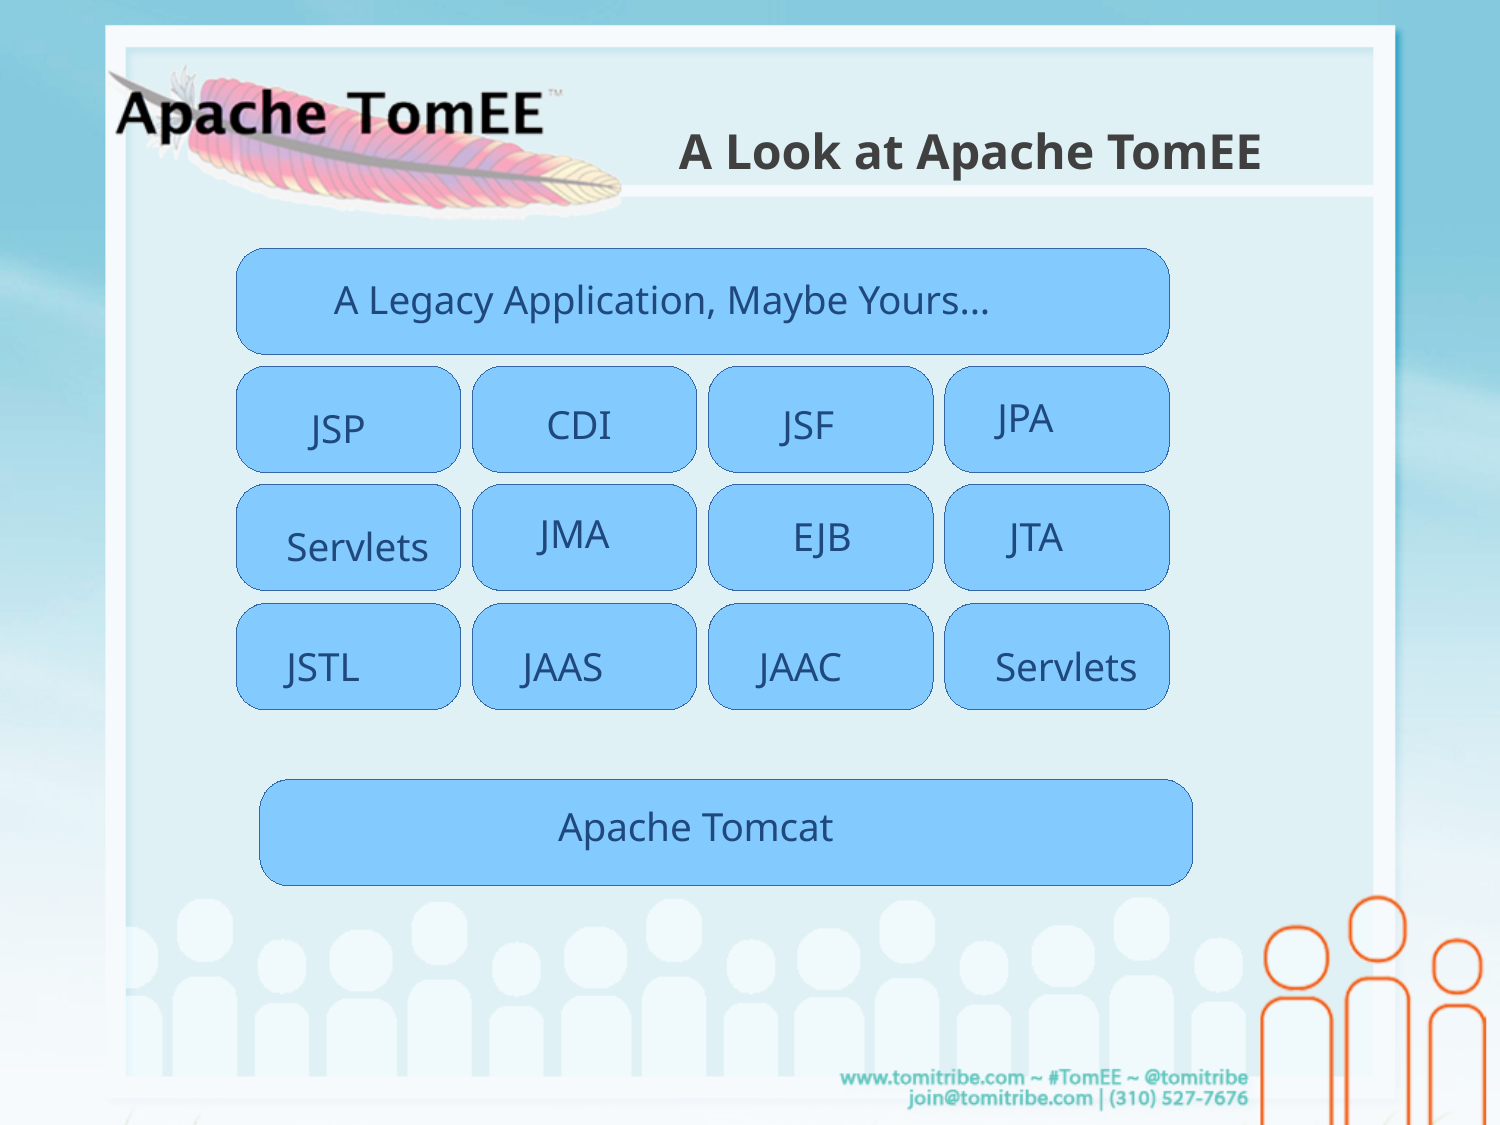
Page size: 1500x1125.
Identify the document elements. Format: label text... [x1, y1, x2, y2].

text_box [245, 702, 451, 710]
text_box [472, 484, 697, 591]
text_box [236, 366, 461, 473]
text_box [944, 484, 1170, 591]
text_box JAAC [708, 602, 925, 702]
text_box JPA [947, 354, 1112, 454]
text_box [236, 248, 1168, 355]
text_box [954, 702, 1160, 710]
text_box JSTL [236, 602, 453, 702]
text_box JTA [958, 472, 1098, 573]
text_box EJB [742, 472, 875, 573]
picture [0, 0, 1500, 1125]
text_box Servlets [944, 602, 1161, 702]
text_box [708, 484, 934, 591]
text_box JSF [732, 361, 862, 461]
text_box [472, 366, 697, 473]
text_box [246, 583, 451, 591]
text_box [708, 366, 934, 473]
text_box [689, 613, 697, 701]
text_box JSP [260, 364, 391, 465]
text_box [482, 702, 688, 710]
text_box A Legacy Application, Maybe Yours... [283, 236, 1205, 336]
text_box Apache Tomcat [507, 762, 1099, 863]
text_box [944, 366, 1170, 473]
text_box Servlets [236, 483, 453, 583]
text_box [453, 494, 461, 581]
text_box JMA [489, 470, 630, 570]
text_box [259, 779, 1193, 886]
text_box [453, 613, 461, 700]
text_box CDI [496, 361, 632, 461]
text_box JAAS [472, 602, 689, 702]
text_box [1161, 612, 1170, 701]
text_box [925, 612, 934, 701]
text_box [718, 702, 924, 710]
title A Look at Apache TomEE [545, 59, 1396, 213]
